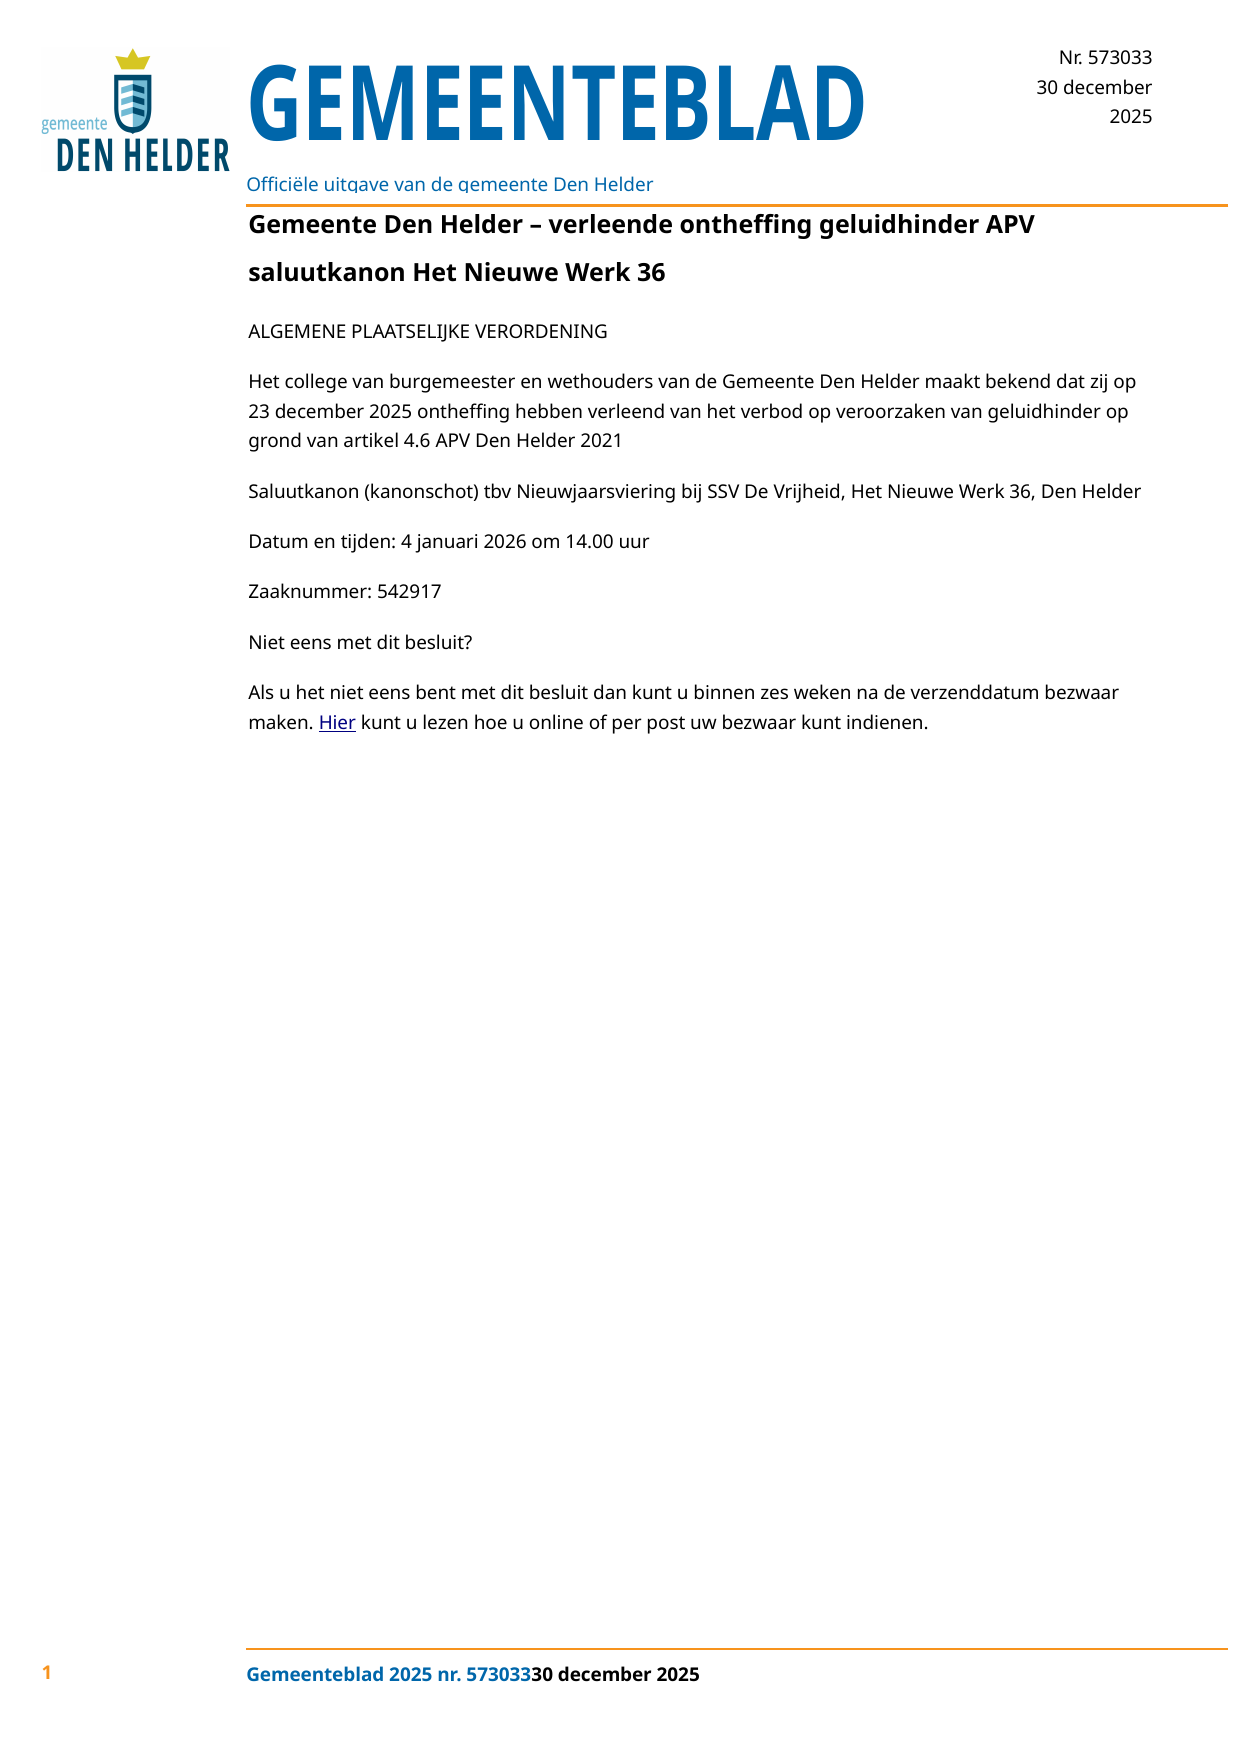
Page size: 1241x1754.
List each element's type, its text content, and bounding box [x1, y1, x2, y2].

picture [220, 160, 224, 172]
picture [182, 144, 187, 165]
picture [41, 47, 231, 172]
text Niet eens met dit besluit? [248, 629, 1152, 655]
text Zaaknummer: 542917 [248, 579, 1152, 604]
text Gemeente Den Helder – verleende ontheffing geluidhinder APV saluutkanon Het Nieuwe Werk 36 [248, 207, 1152, 288]
picture [100, 154, 106, 172]
text Als u het niet eens bent met dit besluit dan kunt u binnen zes weken na de verzenddatum bezwaar maken. Hier kunt u lezen hoe u online of per post uw bezwaar kunt indienen. [248, 679, 1152, 735]
text Saluutkanon (kanonschot) tbv Nieuwjaarsviering bij SSV De Vrijheid, Het Nieuwe Werk 36, Den Helder [248, 478, 1152, 504]
text Datum en tijden: 4 januari 2026 om 14.00 uur [248, 528, 1152, 554]
picture [130, 157, 135, 172]
text Het college van burgemeester en wethouders van de Gemeente Den Helder maakt bekend dat zij op 23 december 2025 ontheffing hebben verleend van het verbod op veroorzaken van geluidhinder op grond van artikel 4.6 APV Den Helder 2021 [248, 368, 1152, 453]
text ALGEMENE PLAATSELIJKE VERORDENING [248, 318, 1152, 344]
picture [63, 144, 68, 165]
